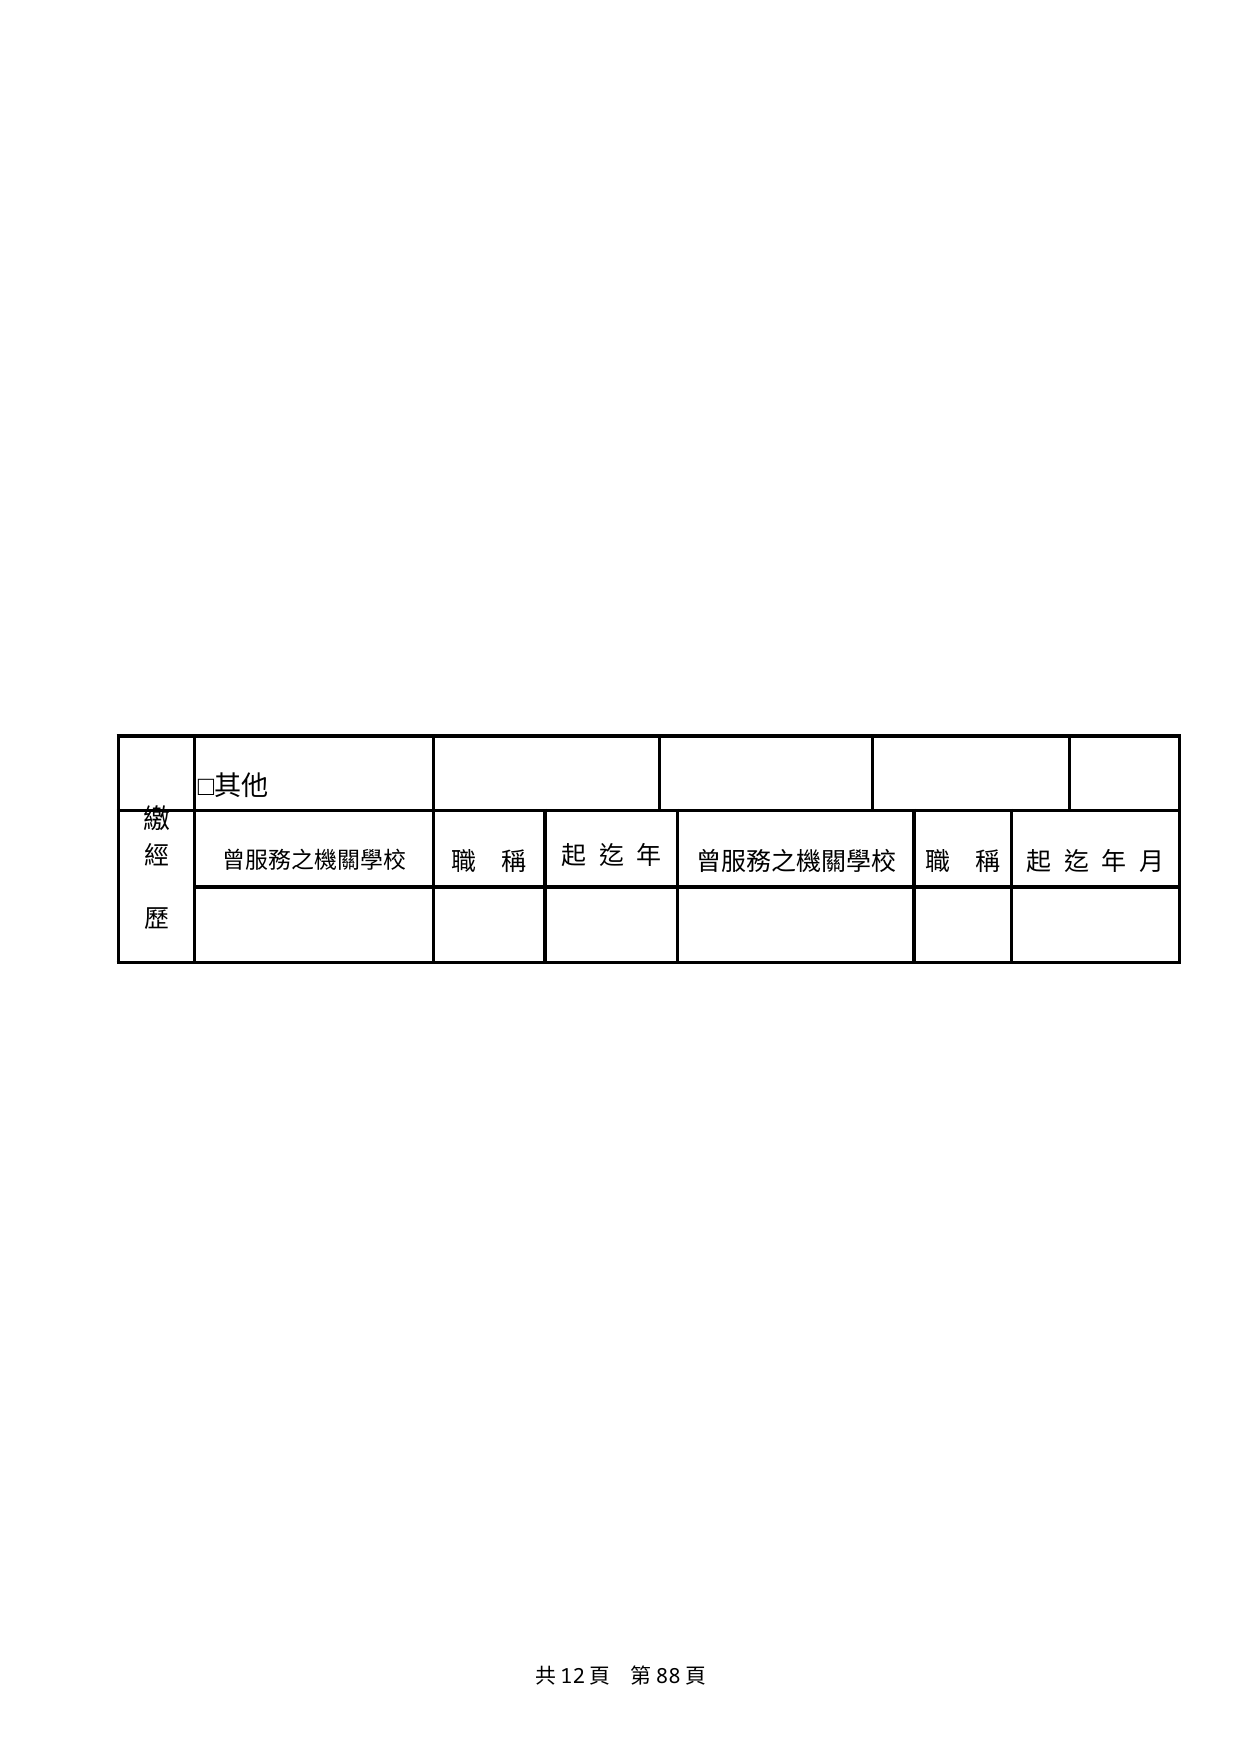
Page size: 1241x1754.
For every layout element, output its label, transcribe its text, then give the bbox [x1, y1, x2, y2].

table_cell [916, 889, 1010, 961]
table_cell [435, 738, 658, 809]
table_cell □其他 [196, 738, 432, 809]
table_cell 職 稱 [916, 812, 1010, 885]
table_cell [661, 738, 871, 809]
table_cell 應 繳 驗 證 件 [120, 738, 193, 809]
table_cell [874, 738, 1068, 809]
table_cell [679, 889, 912, 961]
table_cell [435, 889, 543, 961]
table_cell 職 稱 [435, 812, 543, 885]
table_cell 起 迄 年 月 [547, 812, 676, 885]
table_cell 曾服務之機關學校 [196, 812, 432, 885]
table_cell 經 歷 [120, 812, 193, 961]
table_cell [1013, 889, 1178, 961]
table_cell [196, 889, 432, 961]
table_cell [1071, 738, 1178, 809]
table_cell 曾服務之機關學校 [679, 812, 912, 885]
table_cell 起 迄 年 月 [1013, 812, 1178, 885]
table_cell [547, 889, 676, 961]
